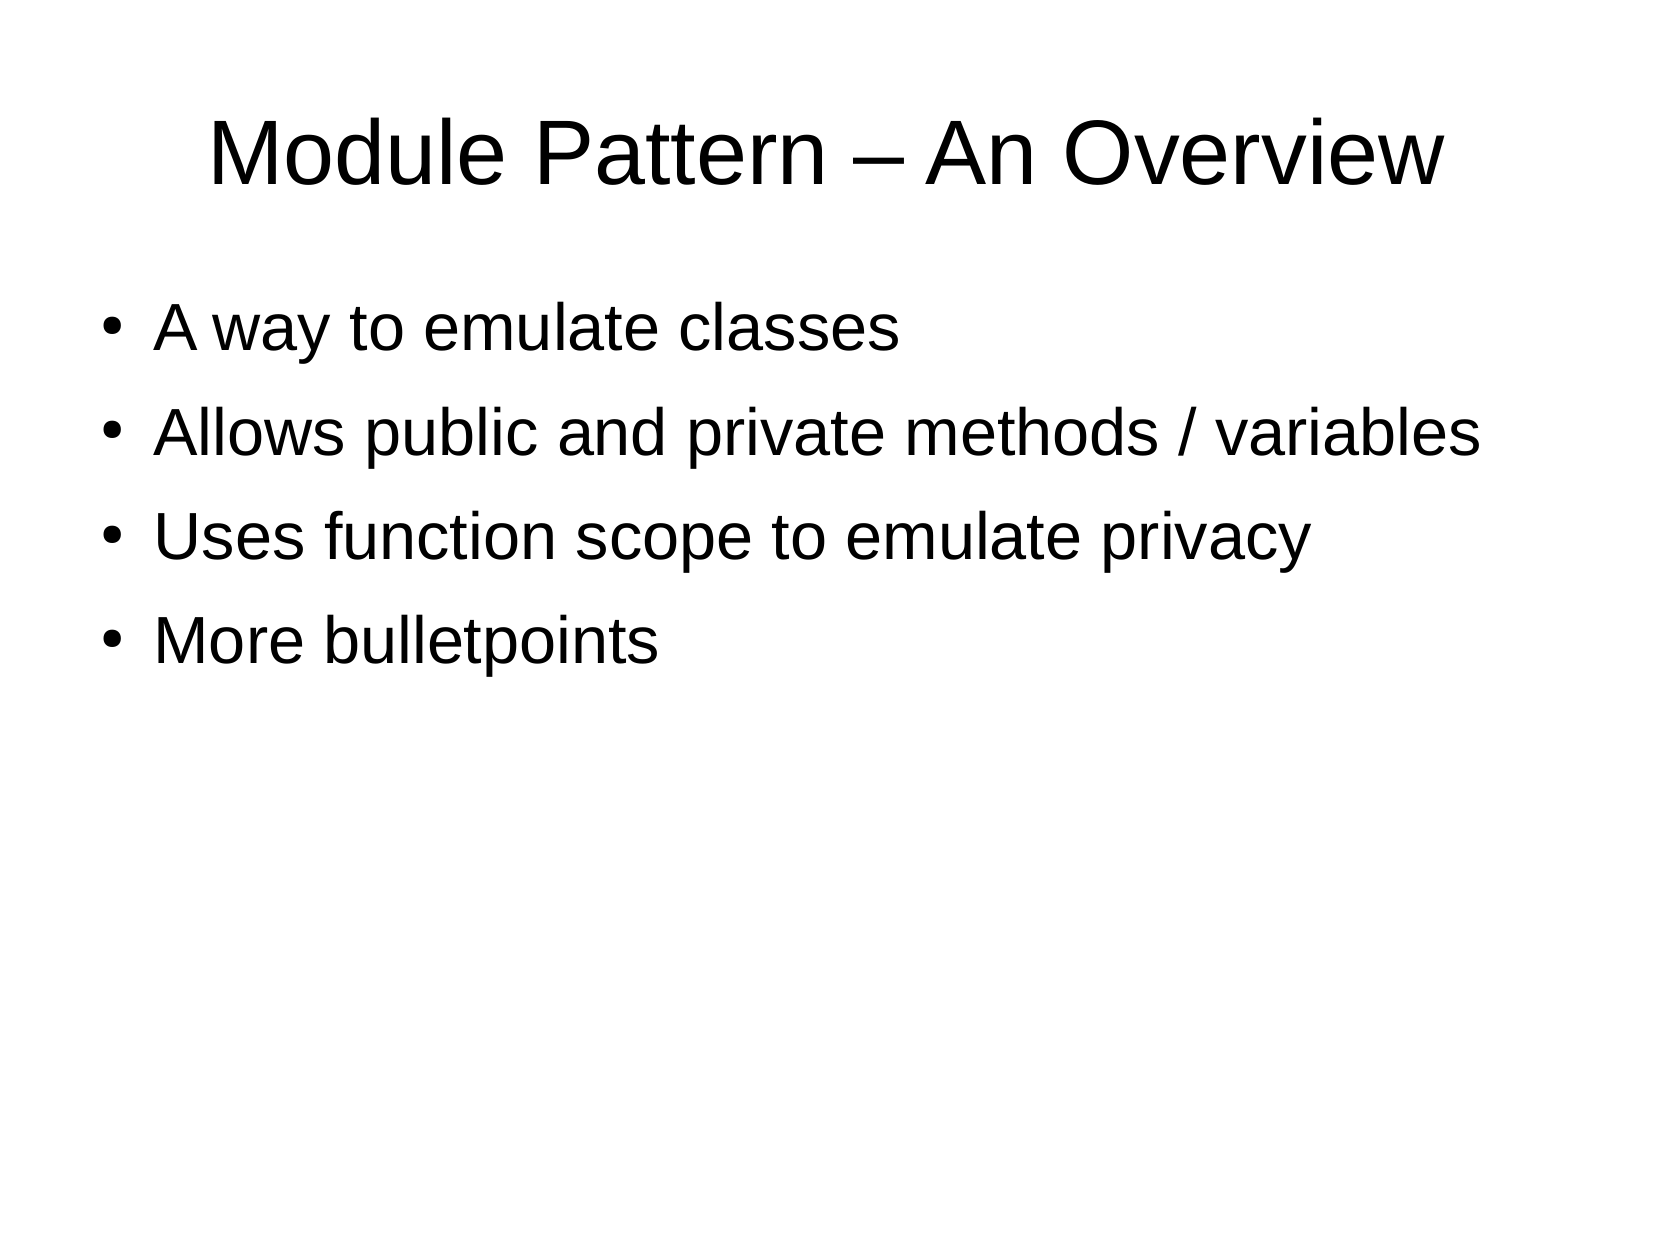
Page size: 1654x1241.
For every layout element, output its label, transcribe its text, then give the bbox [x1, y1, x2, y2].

title Module Pattern – An Overview [82, 49, 1571, 257]
list A way to emulate classes Allows public and private methods / variables Uses function scope to emulate privacy More bulletpoints [82, 290, 1571, 1109]
